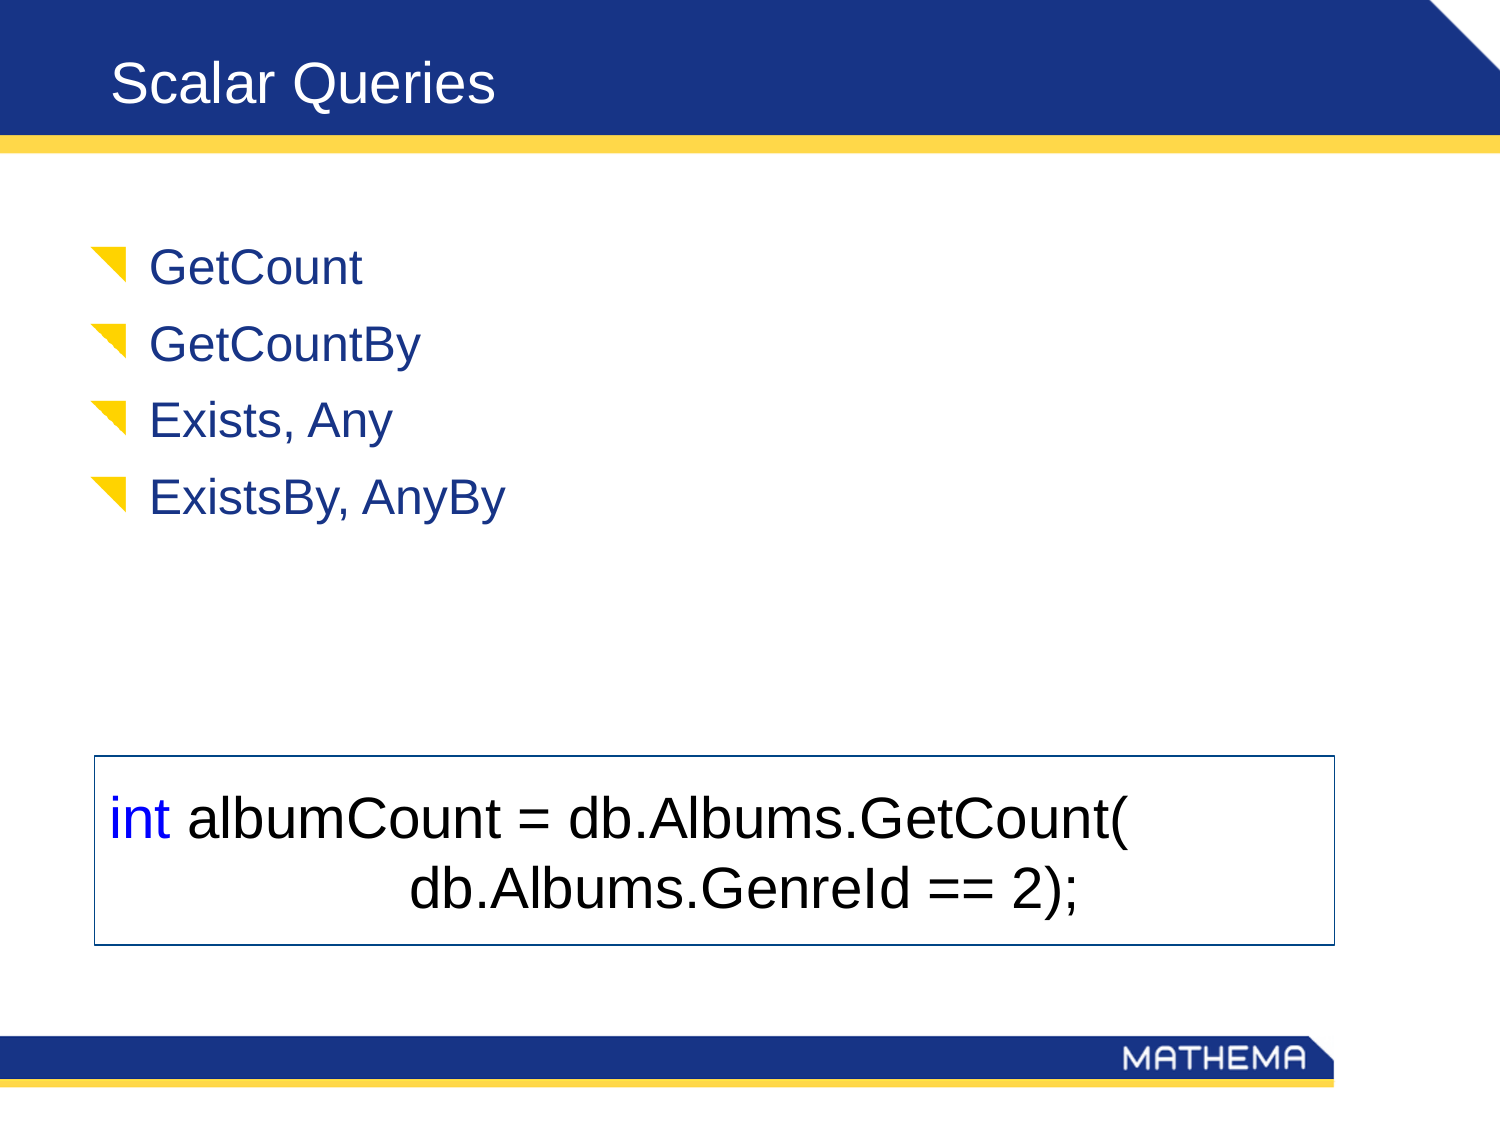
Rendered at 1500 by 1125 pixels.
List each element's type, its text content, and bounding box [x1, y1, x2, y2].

title Scalar Queries [75, 0, 1426, 174]
text_box int albumCount = db.Albums.GetCount( db.Albums.GenreId == 2); [94, 755, 1335, 945]
list GetCount GetCountBy Exists, Any ExistsBy, AnyBy [75, 227, 1426, 970]
picture [0, 0, 1500, 1125]
